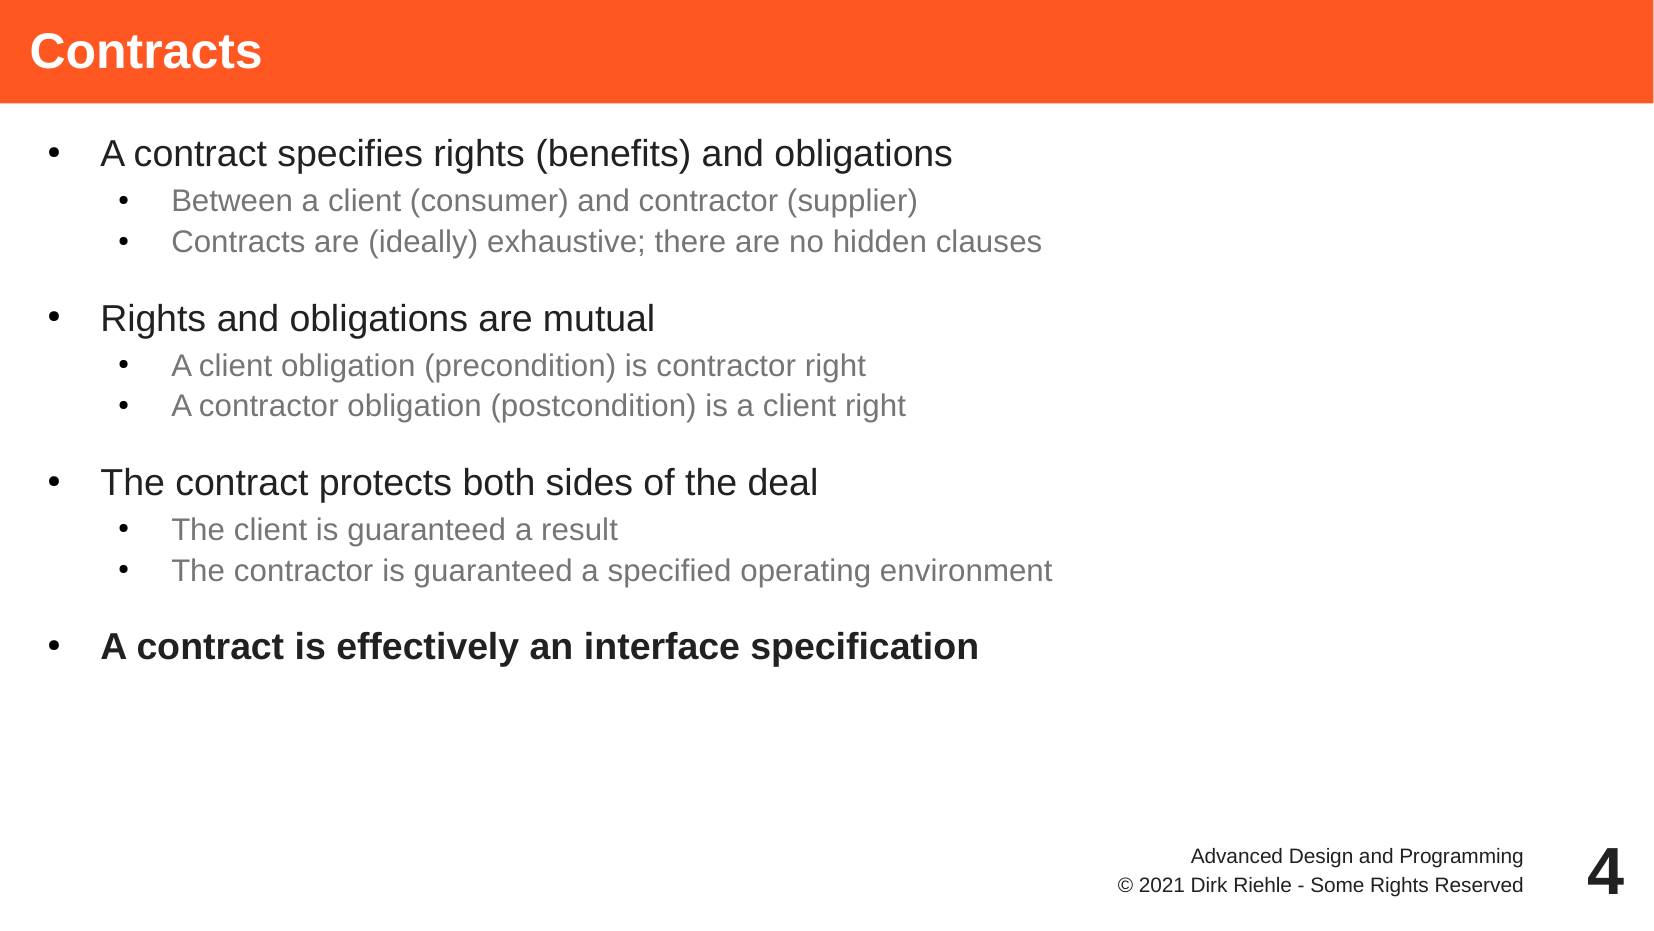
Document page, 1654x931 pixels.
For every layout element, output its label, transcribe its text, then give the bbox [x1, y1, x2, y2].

title Contracts [0, 0, 1654, 104]
list A contract specifies rights (benefits) and obligations Between a client (consumer) and contractor (supplier) Contracts are (ideally) exhaustive; there are no hidden clauses Rights and obligations are mutual A client obligation (precondition) is contractor right A contractor obligation (postcondition) is a client right The contract protects both sides of the deal The client is guaranteed a result The contractor is guaranteed a specified operating environment A contract is effectively an interface specification [29, 132, 1625, 813]
